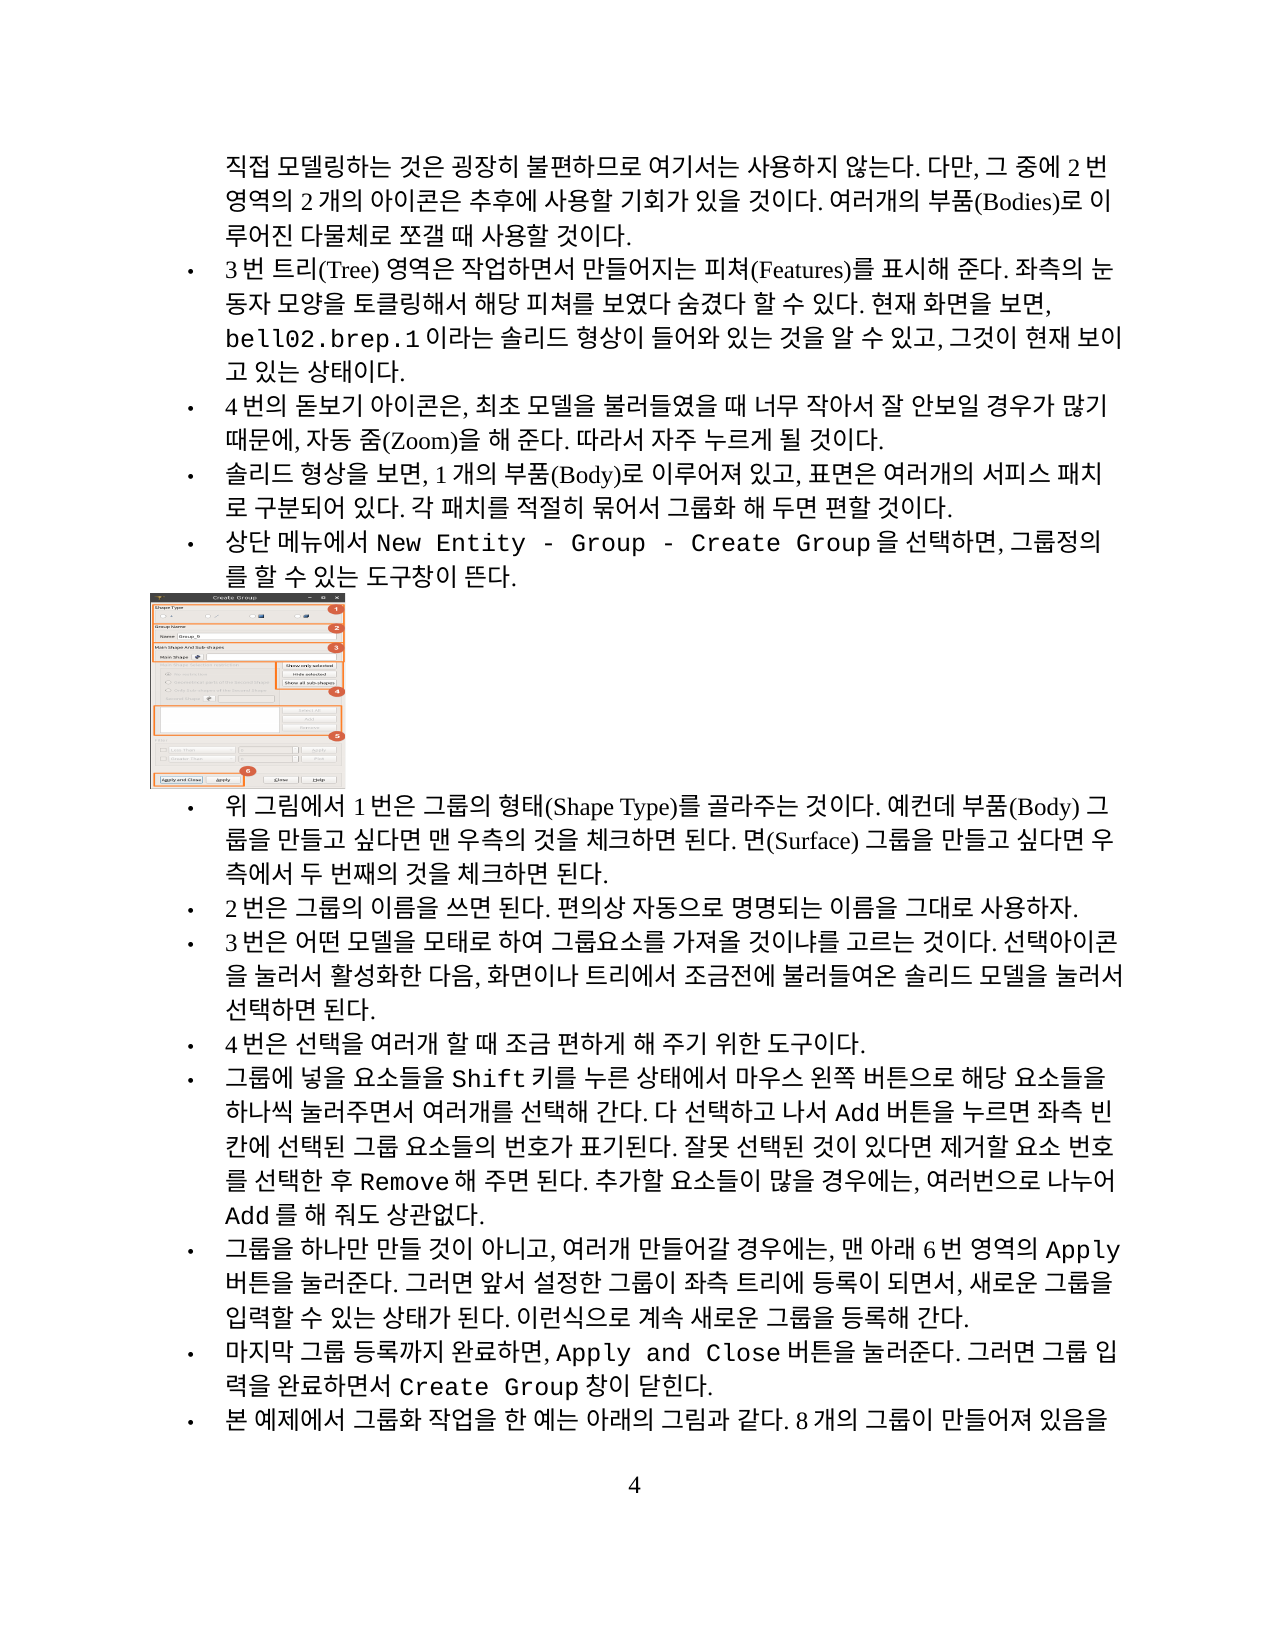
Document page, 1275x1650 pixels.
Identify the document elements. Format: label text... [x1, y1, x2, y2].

list 위 그림에서 1번은 그룹의 형태(Shape Type)를 골라주는 것이다. 예컨데 부품(Body) 그룹을 만들고 싶다면 맨 우측의 것을 체크하면 된다. 면(Surface) 그룹을 만들고 싶다면 우측에서 두 번째의 것을 체크하면 된다. [187, 788, 1125, 890]
list 3번은 어떤 모델을 모태로 하여 그룹요소를 가져올 것이냐를 고르는 것이다. 선택아이콘을 눌러서 활성화한 다음, 화면이나 트리에서 조금전에 불러들여온 솔리드 모델을 눌러서 선택하면 된다. [187, 924, 1125, 1027]
list 4번의 돋보기 아이콘은, 최초 모델을 불러들였을 때 너무 작아서 잘 안보일 경우가 많기 때문에, 자동 줌(Zoom)을 해 준다. 따라서 자주 누르게 될 것이다. [187, 389, 1125, 457]
list 2번은 그룹의 이름을 쓰면 된다. 편의상 자동으로 명명되는 이름을 그대로 사용하자. [187, 890, 1125, 924]
list 마지막 그룹 등록까지 완료하면, Apply and Close 버튼을 눌러준다. 그러면 그룹 입력을 완료하면서 Create Group 창이 닫힌다. [187, 1334, 1125, 1403]
list 상단 메뉴에서 New Entity - Group - Create Group을 선택하면, 그룹정의를 할 수 있는 도구창이 뜬다. [187, 525, 1125, 593]
list 그룹에 넣을 요소들을 Shift키를 누른 상태에서 마우스 왼쪽 버튼으로 해당 요소들을 하나씩 눌러주면서 여러개를 선택해 간다. 다 선택하고 나서 Add 버튼을 누르면 좌측 빈 칸에 선택된 그룹 요소들의 번호가 표기된다. 잘못 선택된 것이 있다면 제거할 요소 번호를 선택한 후 Remove해 주면 된다. 추가할 요소들이 많을 경우에는, 여러번으로 나누어 Add를 해 줘도 상관없다. [187, 1061, 1125, 1232]
list 4번은 선택을 여러개 할 때 조금 편하게 해 주기 위한 도구이다. [187, 1027, 1125, 1061]
list 본 예제에서 그룹화 작업을 한 예는 아래의 그림과 같다. 8개의 그룹이 만들어져 있음을 [187, 1403, 1125, 1437]
picture [150, 593, 345, 789]
list 그룹을 하나만 만들 것이 아니고, 여러개 만들어갈 경우에는, 맨 아래 6번 영역의 Apply 버튼을 눌러준다. 그러면 앞서 설정한 그룹이 좌측 트리에 등록이 되면서, 새로운 그룹을 입력할 수 있는 상태가 된다. 이런식으로 계속 새로운 그룹을 등록해 간다. [187, 1232, 1125, 1334]
list 솔리드 형상을 보면, 1개의 부품(Body)로 이루어져 있고, 표면은 여러개의 서피스 패치로 구분되어 있다. 각 패치를 적절히 묶어서 그룹화 해 두면 편할 것이다. [187, 457, 1125, 525]
list 직접 모델링하는 것은 굉장히 불편하므로 여기서는 사용하지 않는다. 다만, 그 중에 2번 영역의 2개의 아이콘은 추후에 사용할 기회가 있을 것이다. 여러개의 부품(Bodies)로 이루어진 다물체로 쪼갤 때 사용할 것이다. [187, 150, 1125, 252]
list 3번 트리(Tree) 영역은 작업하면서 만들어지는 피쳐(Features)를 표시해 준다. 좌측의 눈동자 모양을 토클링해서 해당 피쳐를 보였다 숨겼다 할 수 있다. 현재 화면을 보면, bell02.brep.1이라는 솔리드 형상이 들어와 있는 것을 알 수 있고, 그것이 현재 보이고 있는 상태이다. [187, 252, 1125, 389]
